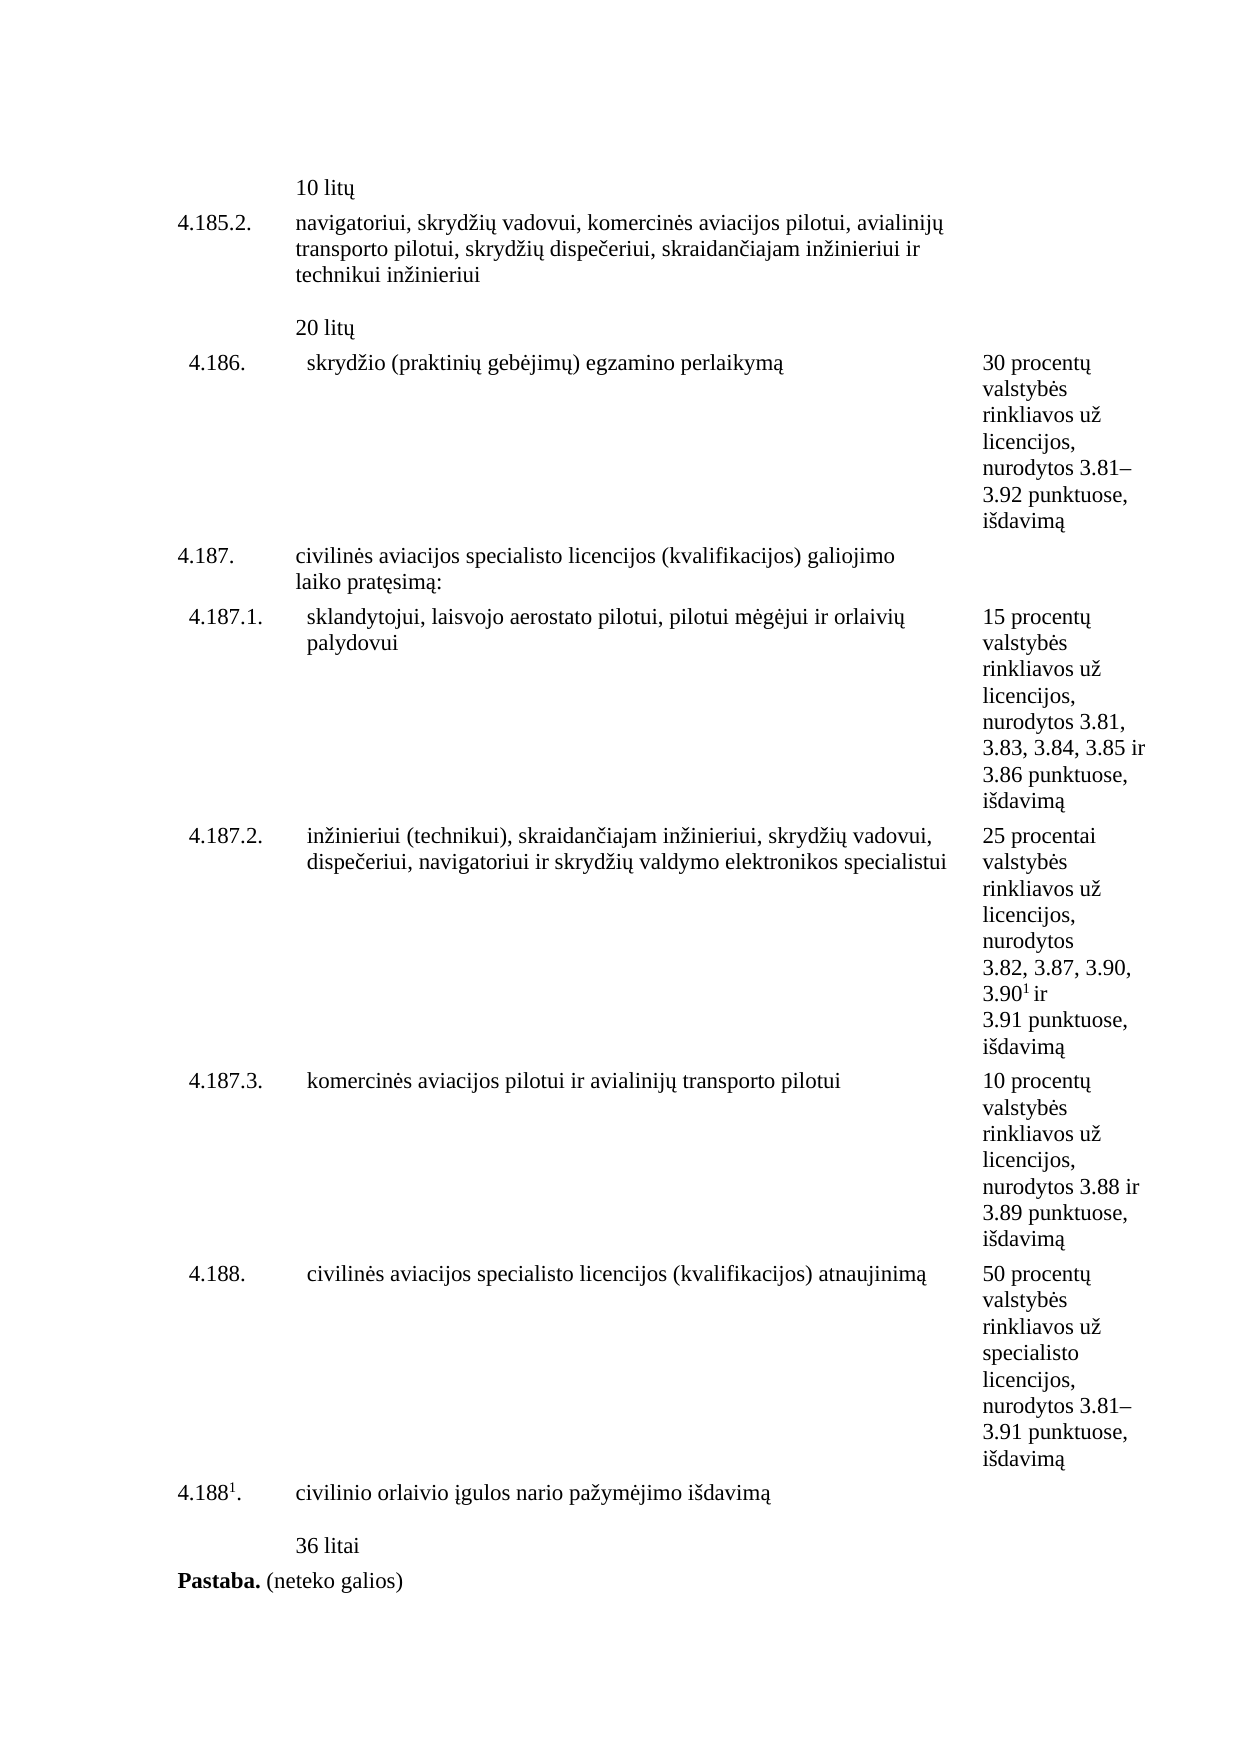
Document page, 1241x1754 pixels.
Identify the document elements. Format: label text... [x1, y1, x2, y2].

table_cell 50 procentų valstybės rinkliavos už specialisto licencijos, nurodytos 3.81–3.91 punktuose, išdavimą [971, 1260, 1163, 1479]
table_cell inžinieriui (technikui), skraidančiajam inžinieriui, skrydžių vadovui, dispečeriui, navigatoriui ir skrydžių valdymo elektronikos specialistui [295, 822, 971, 1067]
table_header 4.186. [177, 349, 295, 542]
table_cell 4.187.3. [177, 1068, 295, 1260]
text 4.1881. civilinio orlaivio įgulos nario pažymėjimo išdavimą 36 litai [177, 1479, 945, 1558]
text Pastaba. (neteko galios) [177, 1567, 945, 1593]
table_cell 10 procentų valstybės rinkliavos už licencijos, nurodytos 3.88 ir 3.89 punktuose, išdavimą [971, 1068, 1163, 1260]
text 10 litų [177, 148, 945, 200]
table_cell komercinės aviacijos pilotui ir avialinijų transporto pilotui [295, 1068, 971, 1260]
table_header skrydžio (praktinių gebėjimų) egzamino perlaikymą [295, 349, 971, 542]
table_header 30 procentų valstybės rinkliavos už licencijos, nurodytos 3.81–3.92 punktuose, išdavimą [971, 349, 1163, 542]
table_cell civilinės aviacijos specialisto licencijos (kvalifikacijos) atnaujinimą [295, 1260, 971, 1479]
table_cell 4.188. [177, 1260, 295, 1479]
table_header 15 procentų valstybės rinkliavos už licencijos, nurodytos 3.81, 3.83, 3.84, 3.85 ir 3.86 punktuose, išdavimą [971, 603, 1163, 822]
text 4.187. civilinės aviacijos specialisto licencijos (kvalifikacijos) galiojimo laiko pratęsimą: [177, 542, 945, 594]
table_header 4.187.1. [177, 603, 295, 822]
text 4.185.2. navigatoriui, skrydžių vadovui, komercinės aviacijos pilotui, avialinijų transporto pilotui, skrydžių dispečeriui, skraidančiajam inžinieriui ir technikui inžinieriui 20 litų [177, 209, 945, 341]
table_header sklandytojui, laisvojo aerostato pilotui, pilotui mėgėjui ir orlaivių palydovui [295, 603, 971, 822]
table_cell 4.187.2. [177, 822, 295, 1067]
table_cell 25 procentai valstybės rinkliavos už licencijos, nurodytos 3.82, 3.87, 3.90, 3.901 ir 3.91 punktuose, išdavimą [971, 822, 1163, 1067]
